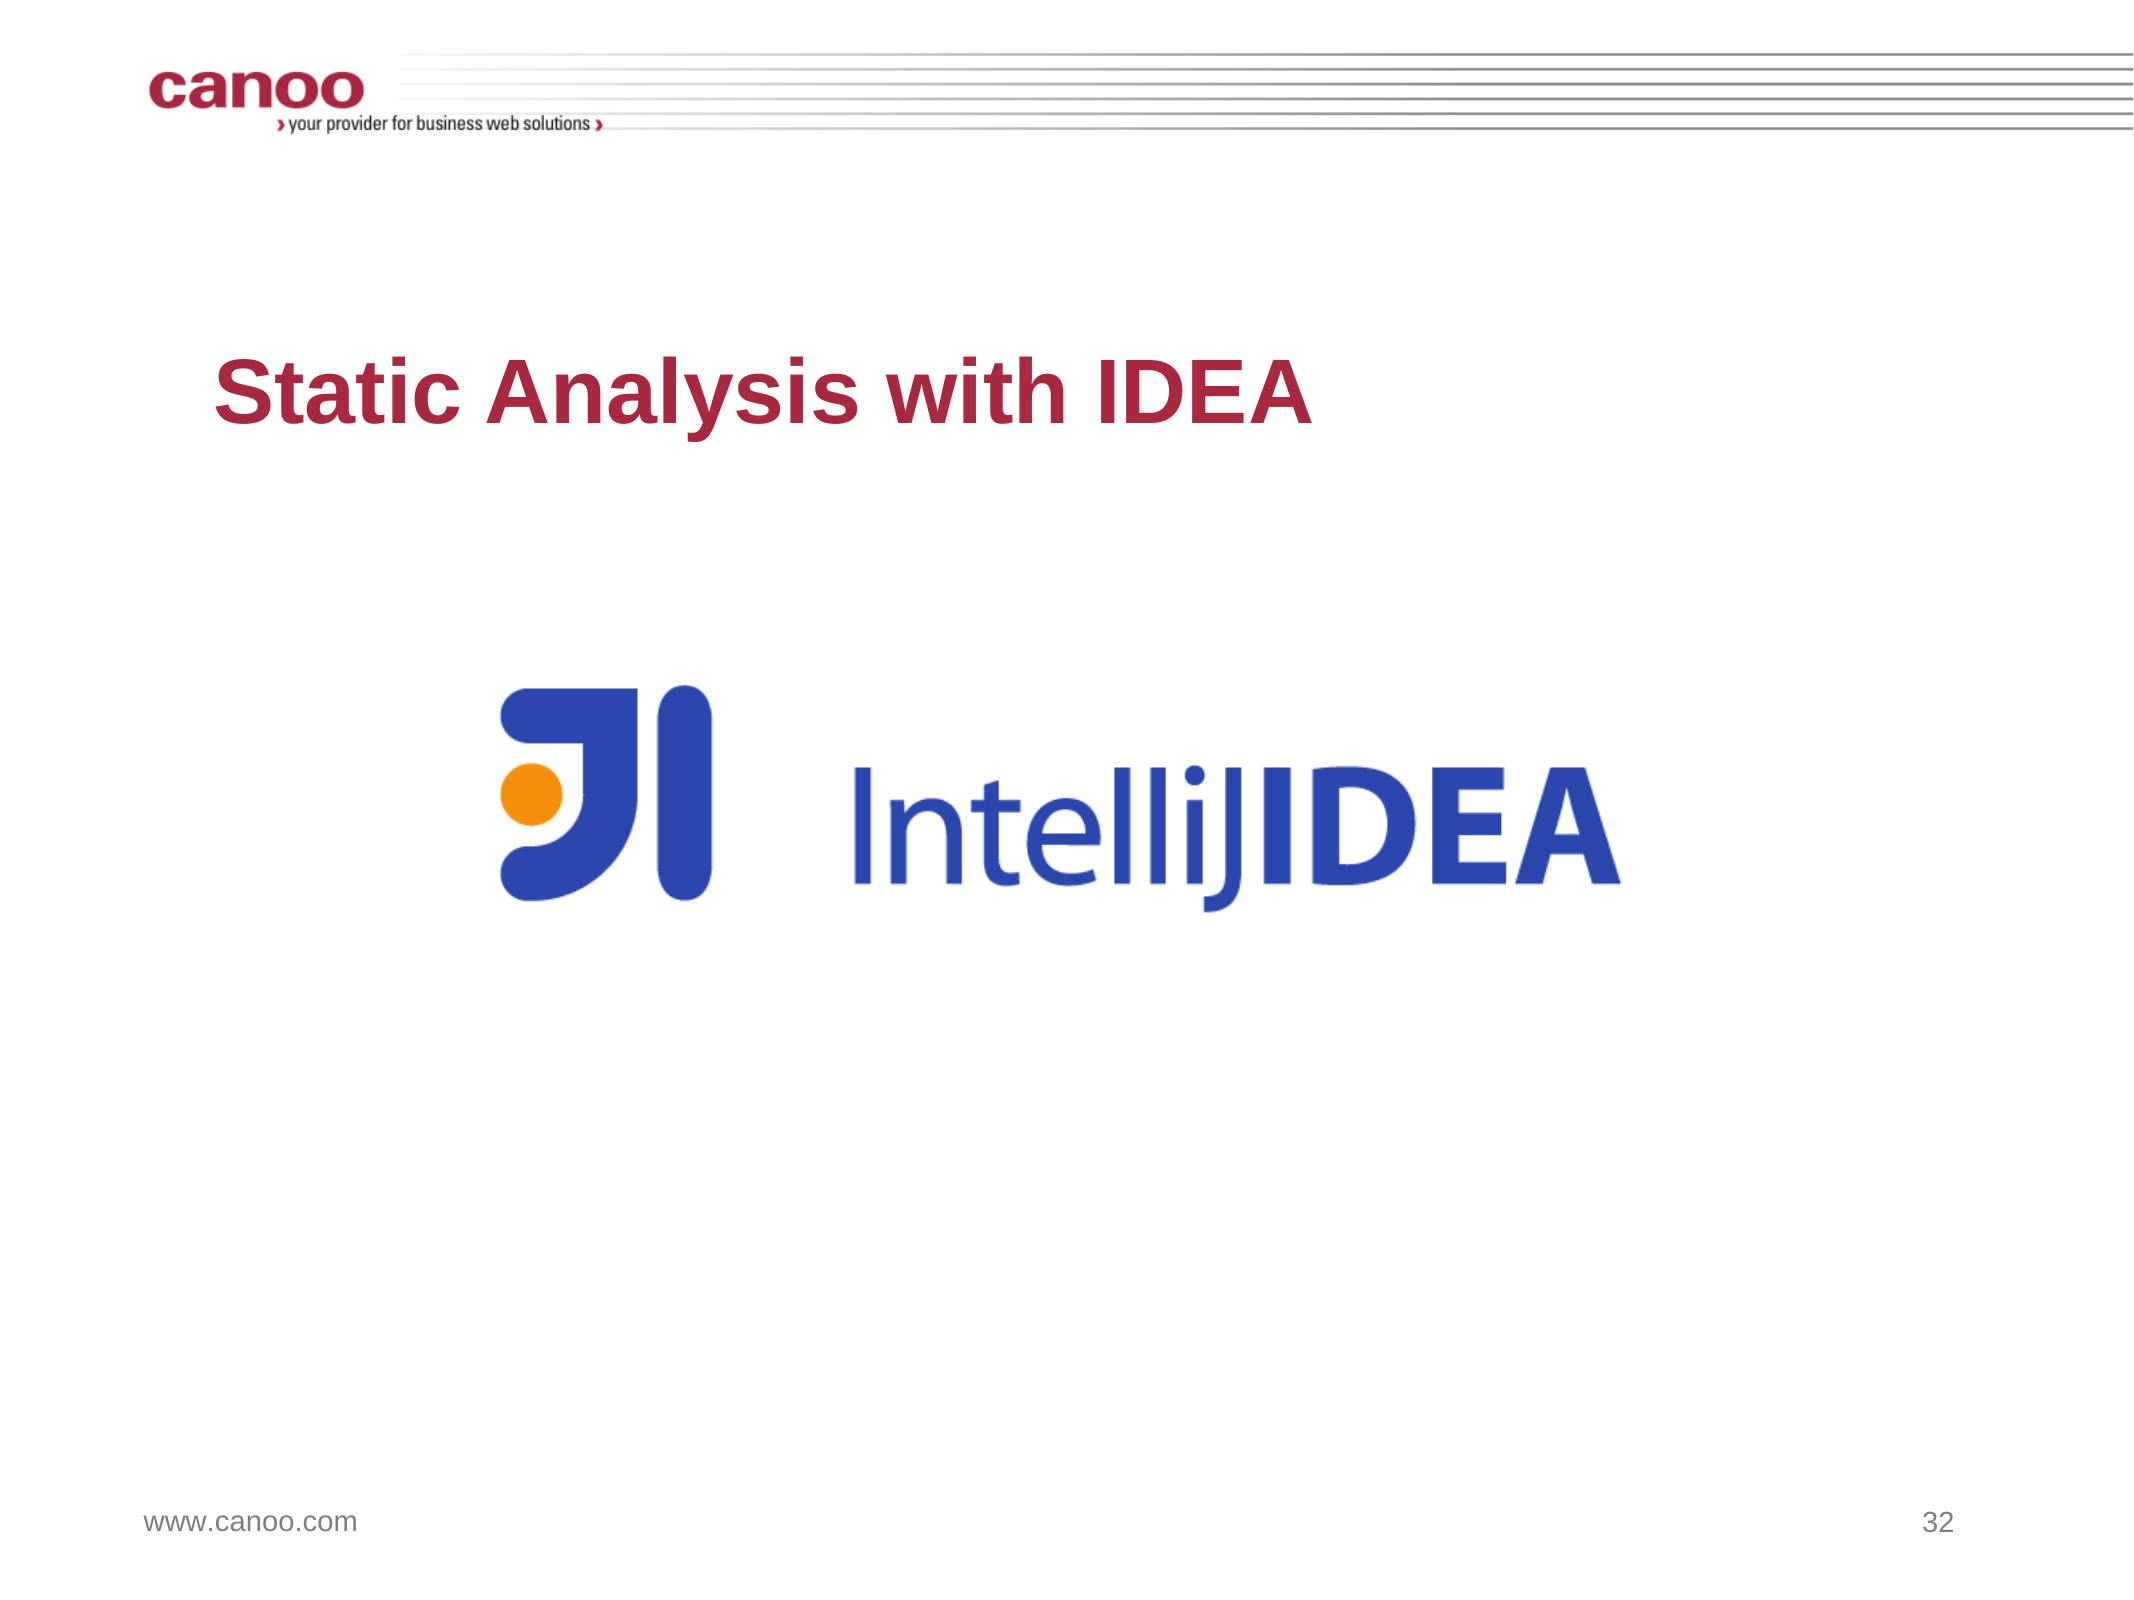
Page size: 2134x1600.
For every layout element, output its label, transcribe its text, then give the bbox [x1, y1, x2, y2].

picture [0, 21, 2134, 188]
picture [466, 684, 1667, 916]
title Static Analysis with IDEA [204, 220, 2020, 451]
text_box [1912, 1495, 1965, 1546]
